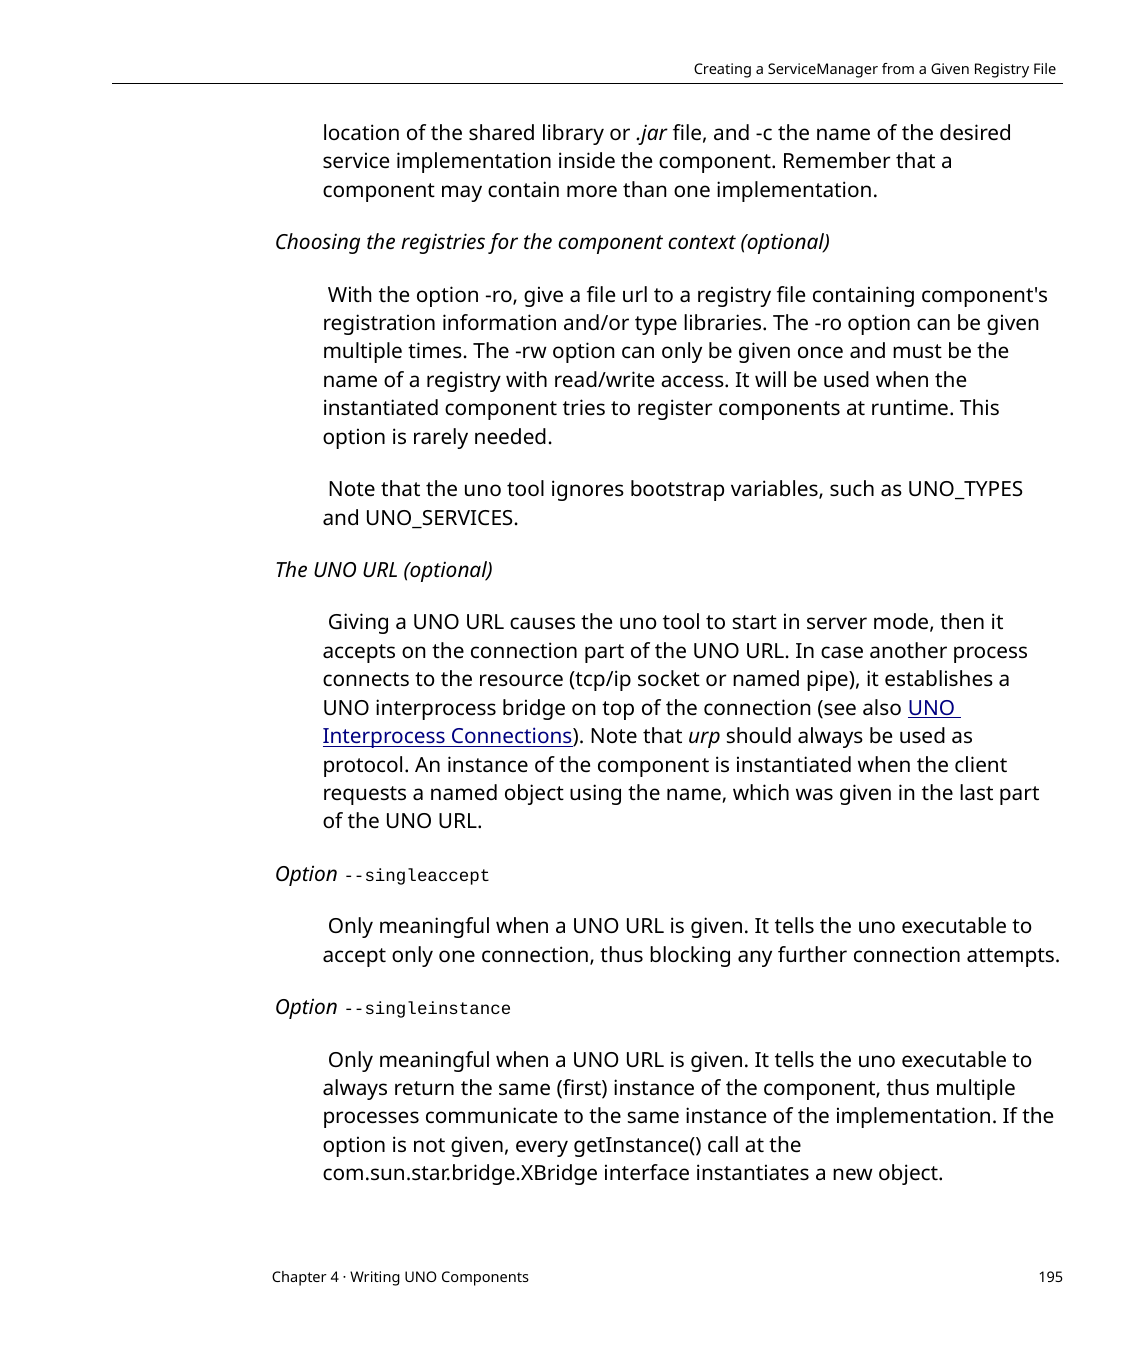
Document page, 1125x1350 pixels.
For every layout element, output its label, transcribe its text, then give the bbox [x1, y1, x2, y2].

list With the option -ro, give a file url to a registry file containing component's registration information and/or type libraries. The -ro option can be given multiple times. The -rw option can only be given once and must be the name of a registry with read/write access. It will be used when the instantiated component tries to register components at runtime. This option is rarely needed. [322, 280, 1063, 450]
list Only meaningful when a UNO URL is given. It tells the uno executable to always return the same (first) instance of the component, thus multiple processes communicate to the same instance of the implementation. If the option is not given, every getInstance() call at the com.sun.star.bridge.XBridge interface instantiates a new object. [322, 1045, 1063, 1187]
text Choosing the registries for the component context (optional) [274, 227, 1063, 256]
list location of the shared library or .jar file, and -c the name of the desired service implementation inside the component. Remember that a component may contain more than one implementation. [322, 118, 1063, 203]
list Only meaningful when a UNO URL is given. It tells the uno executable to accept only one connection, thus blocking any further connection attempts. [322, 911, 1063, 968]
text The UNO URL (optional) [274, 555, 1063, 584]
list Note that the uno tool ignores bootstrap variables, such as UNO_TYPES and UNO_SERVICES. [322, 474, 1063, 531]
list Giving a UNO URL causes the uno tool to start in server mode, then it accepts on the connection part of the UNO URL. In case another process connects to the resource (tcp/ip socket or named pipe), it establishes a UNO interprocess bridge on top of the connection (see also UNO Interprocess Connections). Note that urp should always be used as protocol. An instance of the component is instantiated when the client requests a named object using the name, which was given in the last part of the UNO URL. [322, 608, 1063, 835]
text Option --singleinstance [274, 992, 1063, 1021]
text Option --singleaccept [274, 859, 1063, 887]
